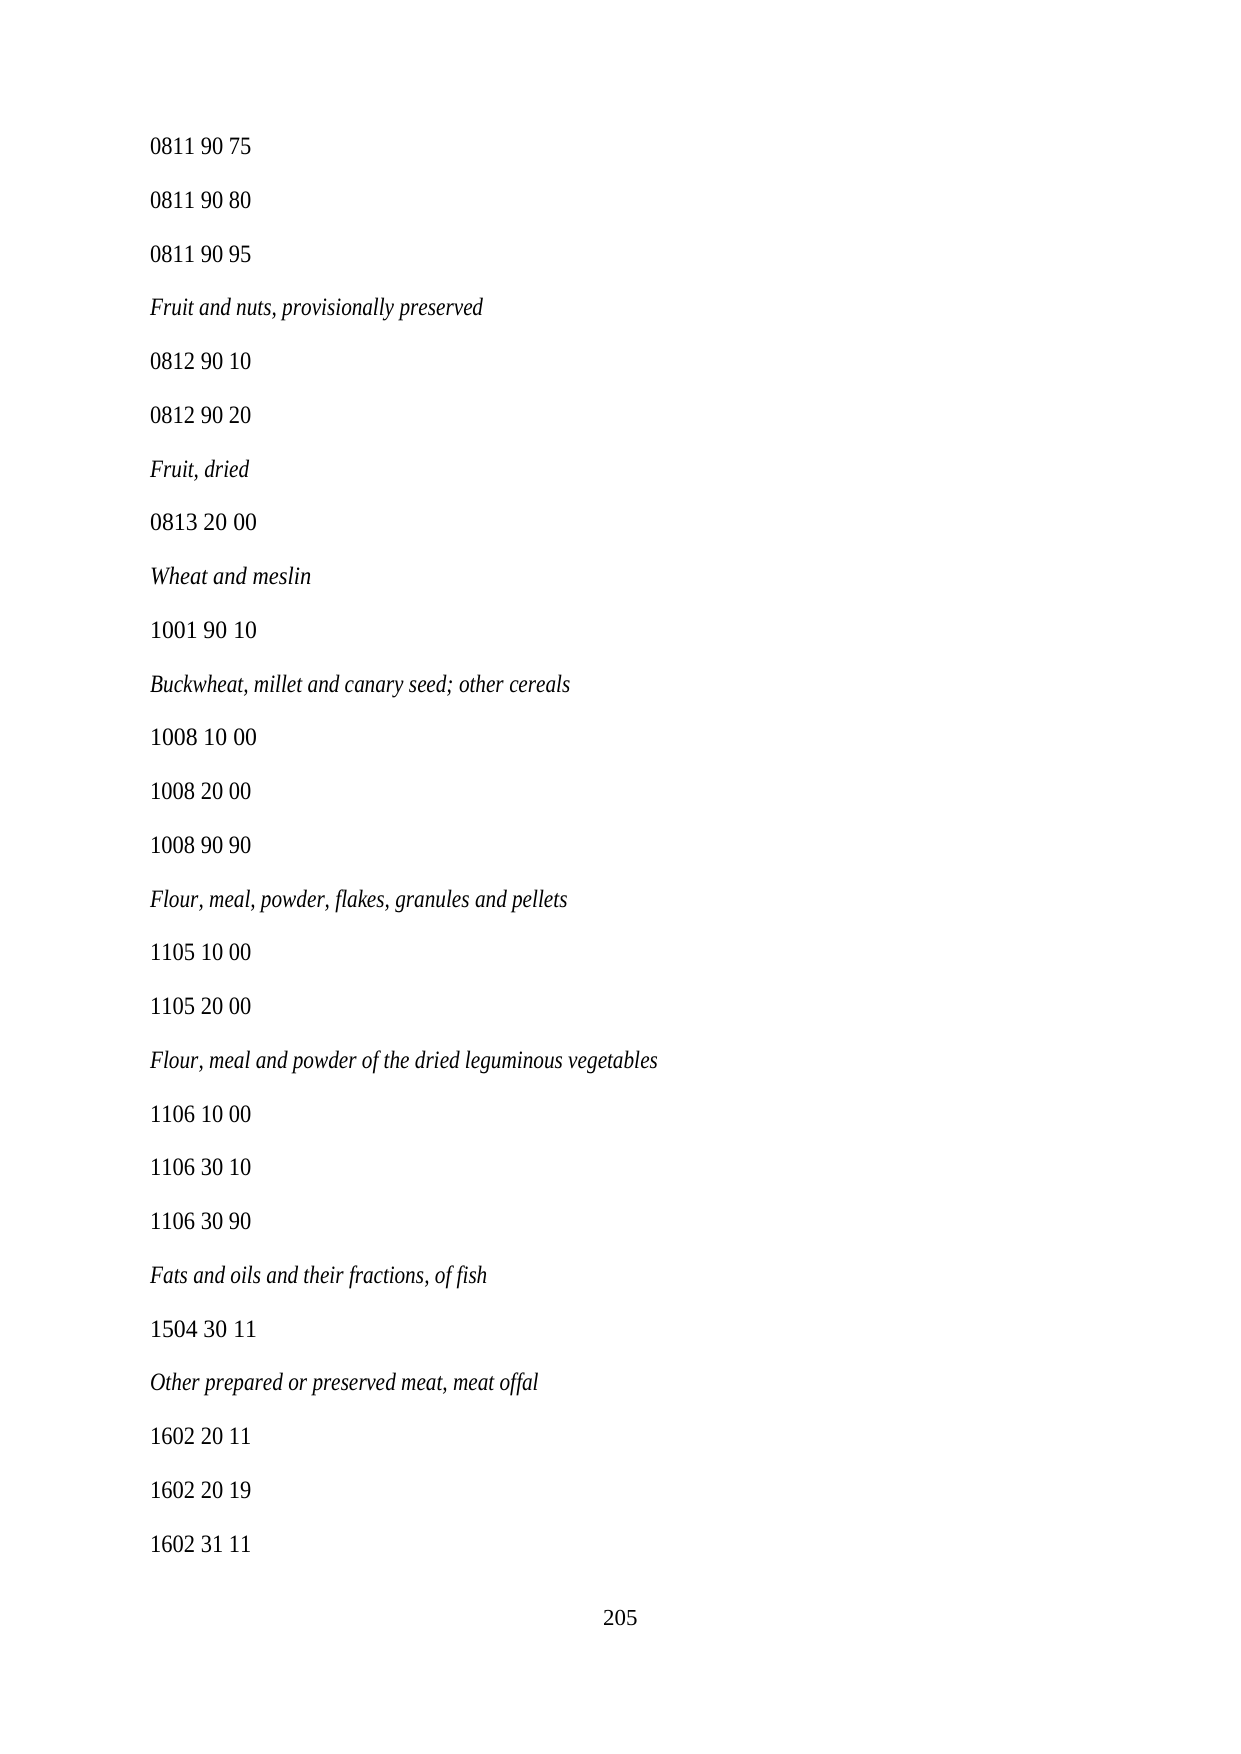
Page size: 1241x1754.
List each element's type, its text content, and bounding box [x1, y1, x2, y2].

text 1105 10 00 [150, 937, 1090, 966]
text 1001 90 10 [150, 615, 1090, 644]
text Fruit, dried [150, 454, 1090, 482]
text 1106 30 10 [150, 1152, 1090, 1181]
text 0812 90 10 [150, 346, 1090, 375]
text Fruit and nuts, provisionally preserved [150, 292, 1090, 321]
text 0811 90 80 [150, 185, 1090, 214]
text Flour, meal, powder, flakes, granules and pellets [150, 884, 1090, 912]
text 1504 30 11 [150, 1314, 1090, 1342]
text 1008 10 00 [150, 722, 1090, 751]
text 1008 20 00 [150, 776, 1090, 805]
text 0811 90 95 [150, 239, 1090, 267]
text 1008 90 90 [150, 830, 1090, 859]
text 1602 31 11 [150, 1529, 1090, 1557]
text 0813 20 00 [150, 507, 1090, 536]
text Wheat and meslin [150, 561, 1090, 590]
text 1106 30 90 [150, 1206, 1090, 1235]
text 0811 90 75 [150, 131, 1090, 160]
text 0812 90 20 [150, 400, 1090, 429]
text Fats and oils and their fractions, of fish [150, 1260, 1090, 1289]
text 1602 20 19 [150, 1475, 1090, 1504]
text 1602 20 11 [150, 1421, 1090, 1450]
text 1106 10 00 [150, 1099, 1090, 1127]
text 1105 20 00 [150, 991, 1090, 1020]
text Buckwheat, millet and canary seed; other cereals [150, 669, 1090, 697]
text Flour, meal and powder of the dried leguminous vegetables [150, 1045, 1090, 1074]
text Other prepared or preserved meat, meat offal [150, 1367, 1090, 1396]
